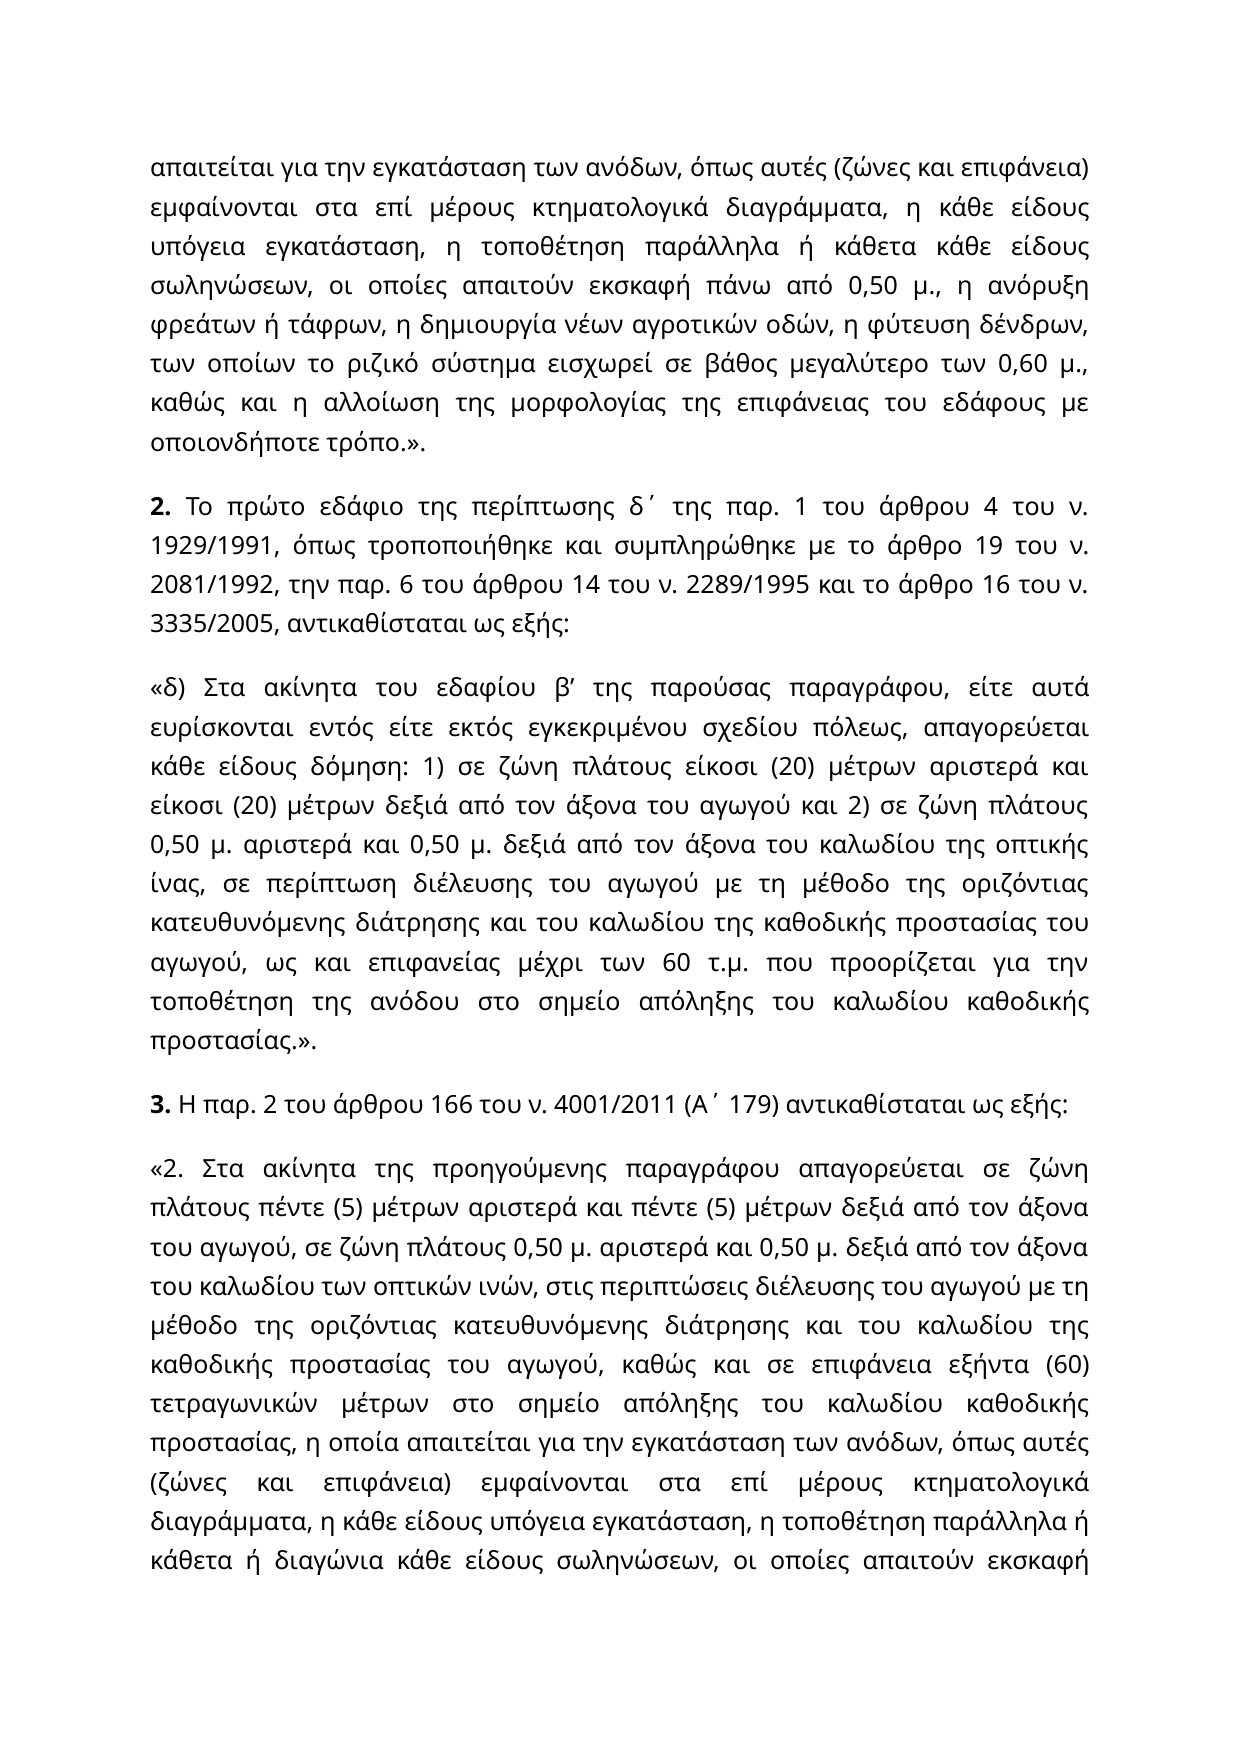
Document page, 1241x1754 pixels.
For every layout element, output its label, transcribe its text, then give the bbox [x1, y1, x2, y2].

text απαιτείται για την εγκατάσταση των ανόδων, όπως αυτές (ζώνες και επιφάνεια) εμφαίνονται στα επί μέρους κτηματολογικά διαγράμματα, η κάθε είδους υπόγεια εγκατάσταση, η τοποθέτηση παράλληλα ή κάθετα κάθε είδους σωληνώσεων, οι οποίες απαιτούν εκσκαφή πάνω από 0,50 μ., η ανόρυξη φρεάτων ή τάφρων, η δημιουργία νέων αγροτικών οδών, η φύτευση δένδρων, των οποίων το ριζικό σύστημα εισχωρεί σε βάθος μεγαλύτερο των 0,60 μ., καθώς και η αλλοίωση της μορφολογίας της επιφάνειας του εδάφους με οποιονδήποτε τρόπο.». [150, 150, 1090, 458]
text «δ) Στα ακίνητα του εδαφίου β’ της παρούσας παραγράφου, είτε αυτά ευρίσκονται εντός είτε εκτός εγκεκριμένου σχεδίου πόλεως, απαγορεύεται κάθε είδους δόμηση: 1) σε ζώνη πλάτους είκοσι (20) μέτρων αριστερά και είκοσι (20) μέτρων δεξιά από τον άξονα του αγωγού και 2) σε ζώνη πλάτους 0,50 μ. αριστερά και 0,50 μ. δεξιά από τον άξονα του καλωδίου της οπτικής ίνας, σε περίπτωση διέλευσης του αγωγού με τη μέθοδο της οριζόντιας κατευθυνόμενης διάτρησης και του καλωδίου της καθοδικής προστασίας του αγωγού, ως και επιφανείας μέχρι των 60 τ.μ. που προορίζεται για την τοποθέτηση της ανόδου στο σημείο απόληξης του καλωδίου καθοδικής προστασίας.». [150, 670, 1090, 1057]
text «2. Στα ακίνητα της προηγούμενης παραγράφου απαγορεύεται σε ζώνη πλάτους πέντε (5) μέτρων αριστερά και πέντε (5) μέτρων δεξιά από τον άξονα του αγωγού, σε ζώνη πλάτους 0,50 μ. αριστερά και 0,50 μ. δεξιά από τον άξονα του καλωδίου των οπτικών ινών, στις περιπτώσεις διέλευσης του αγωγού με τη μέθοδο της οριζόντιας κατευθυνόμενης διάτρησης και του καλωδίου της καθοδικής προστασίας του αγωγού, καθώς και σε επιφάνεια εξήντα (60) τετραγωνικών μέτρων στο σημείο απόληξης του καλωδίου καθοδικής προστασίας, η οποία απαιτείται για την εγκατάσταση των ανόδων, όπως αυτές (ζώνες και επιφάνεια) εμφαίνονται στα επί μέρους κτηματολογικά διαγράμματα, η κάθε είδους υπόγεια εγκατάσταση, η τοποθέτηση παράλληλα ή κάθετα ή διαγώνια κάθε είδους σωληνώσεων, οι οποίες απαιτούν εκσκαφή [150, 1151, 1090, 1577]
text 2. Το πρώτο εδάφιο της περίπτωσης δ΄ της παρ. 1 του άρθρου 4 του ν. 1929/1991, όπως τροποποιήθηκε και συμπληρώθηκε με το άρθρο 19 του ν. 2081/1992, την παρ. 6 του άρθρου 14 του ν. 2289/1995 και το άρθρο 16 του ν. 3335/2005, αντικαθίσταται ως εξής: [150, 488, 1090, 640]
text 3. Η παρ. 2 του άρθρου 166 του ν. 4001/2011 (Α΄ 179) αντικαθίσταται ως εξής: [150, 1087, 1090, 1121]
